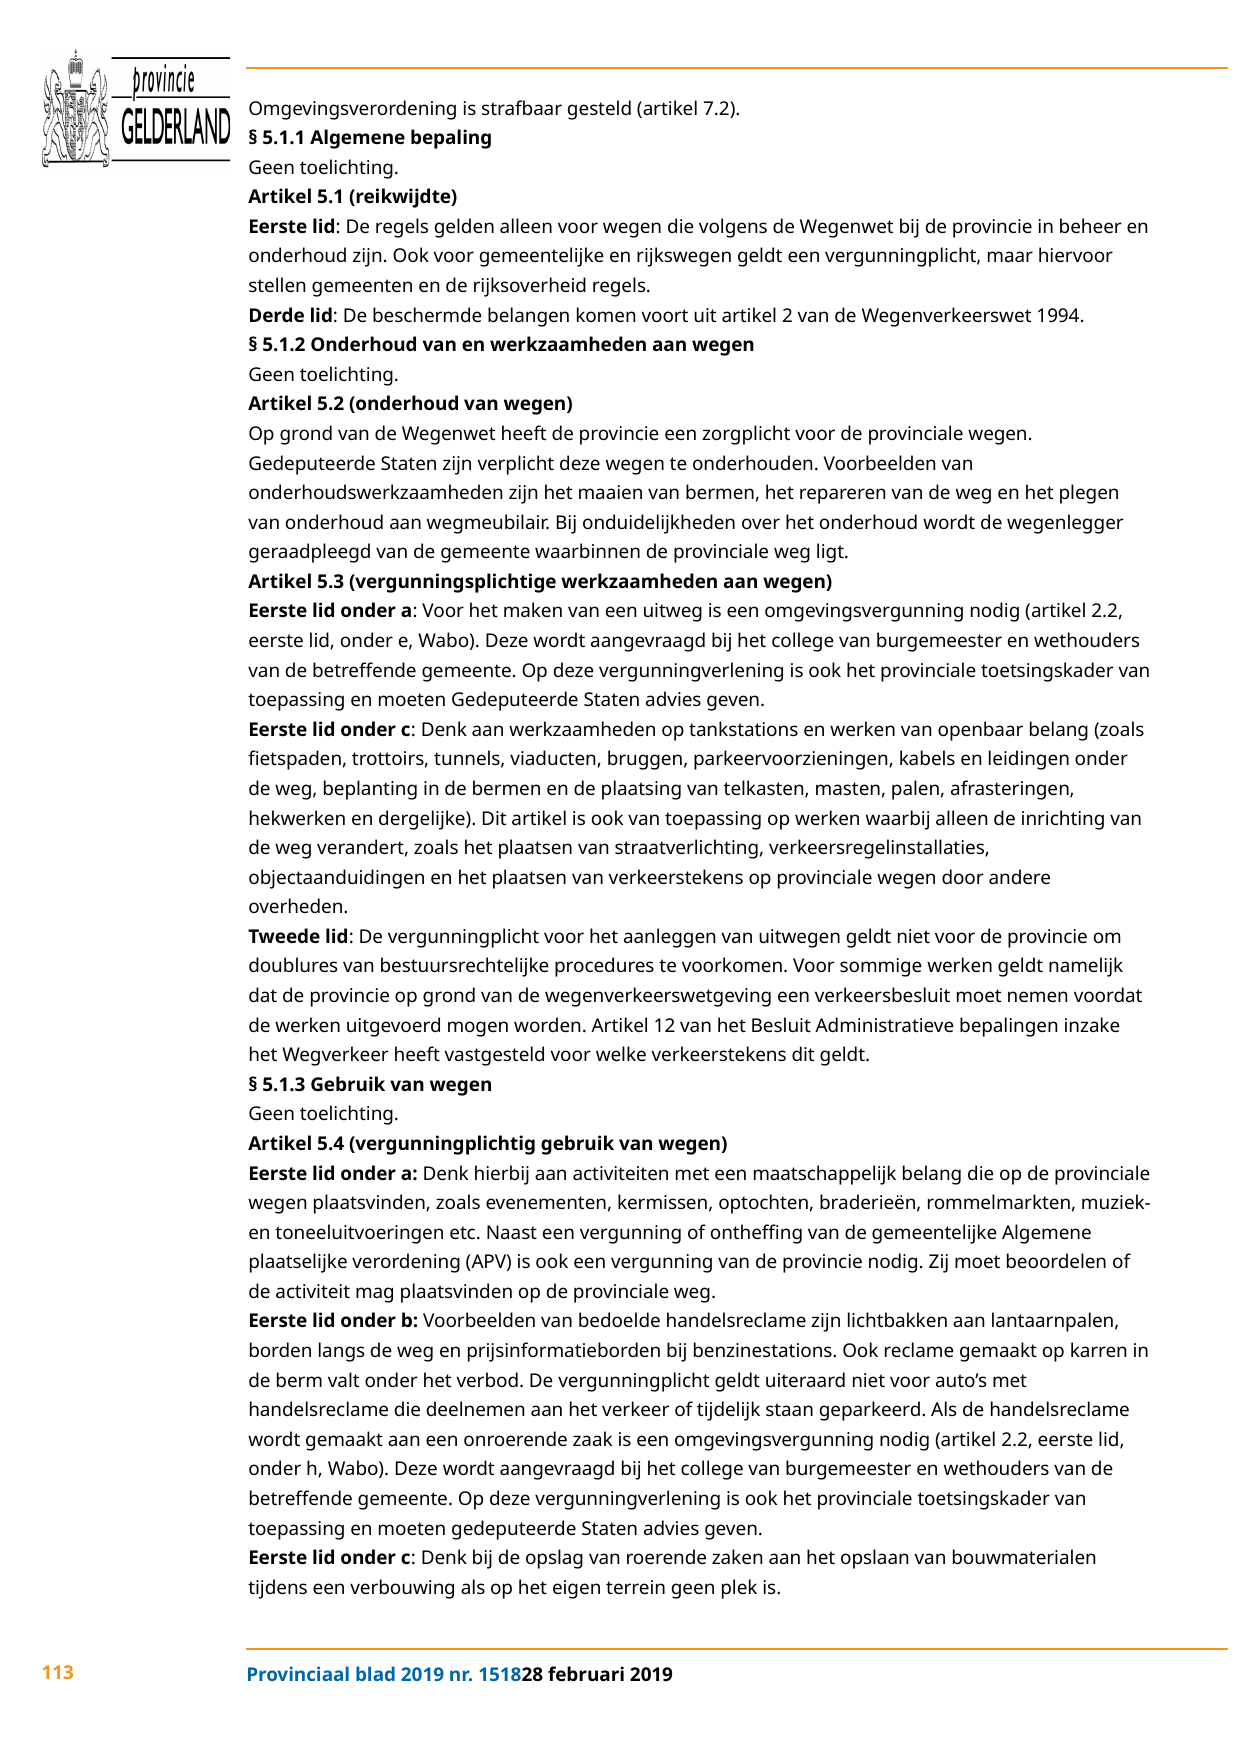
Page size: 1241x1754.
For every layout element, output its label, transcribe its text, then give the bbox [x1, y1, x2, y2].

text Artikel 5.1 (reikwijdte) [248, 183, 1152, 209]
text § 5.1.2 Onderhoud van en werkzaamheden aan wegen [248, 331, 1152, 357]
text Omgevingsverordening is strafbaar gesteld (artikel 7.2). [248, 95, 1152, 121]
text Artikel 5.2 (onderhoud van wegen) [248, 391, 1152, 416]
text Artikel 5.3 (vergunningsplichtige werkzaamheden aan wegen) [248, 568, 1152, 594]
text Geen toelichting. [248, 361, 1152, 387]
text Geen toelichting. [248, 154, 1152, 180]
text Tweede lid: De vergunningplicht voor het aanleggen van uitwegen geldt niet voor de provincie om doublures van bestuursrechtelijke procedures te voorkomen. Voor sommige werken geldt namelijk dat de provincie op grond van de wegenverkeerswetgeving een verkeersbesluit moet nemen voordat de werken uitgevoerd mogen worden. Artikel 12 van het Besluit Administratieve bepalingen inzake het Wegverkeer heeft vastgesteld voor welke verkeerstekens dit geldt. [248, 923, 1152, 1067]
text Eerste lid onder b: Voorbeelden van bedoelde handelsreclame zijn lichtbakken aan lantaarnpalen, borden langs de weg en prijsinformatieborden bij benzinestations. Ook reclame gemaakt op karren in de berm valt onder het verbod. De vergunningplicht geldt uiteraard niet voor auto’s met handelsreclame die deelnemen aan het verkeer of tijdelijk staan geparkeerd. Als de handelsreclame wordt gemaakt aan een onroerende zaak is een omgevingsvergunning nodig (artikel 2.2, eerste lid, onder h, Wabo). Deze wordt aangevraagd bij het college van burgemeester en wethouders van de betreffende gemeente. Op deze vergunningverlening is ook het provinciale toetsingskader van toepassing en moeten gedeputeerde Staten advies geven. [248, 1308, 1152, 1541]
picture [41, 47, 231, 172]
text Geen toelichting. [248, 1101, 1152, 1126]
text Op grond van de Wegenwet heeft de provincie een zorgplicht voor de provinciale wegen. Gedeputeerde Staten zijn verplicht deze wegen te onderhouden. Voorbeelden van onderhoudswerkzaamheden zijn het maaien van bermen, het repareren van de weg en het plegen van onderhoud aan wegmeubilair. Bij onduidelijkheden over het onderhoud wordt de wegenlegger geraadpleegd van de gemeente waarbinnen de provinciale weg ligt. [248, 420, 1152, 564]
text Eerste lid onder a: Denk hierbij aan activiteiten met een maatschappelijk belang die op de provinciale wegen plaatsvinden, zoals evenementen, kermissen, optochten, braderieën, rommelmarkten, muziek- en toneeluitvoeringen etc. Naast een vergunning of ontheffing van de gemeentelijke Algemene plaatselijke verordening (APV) is ook een vergunning van de provincie nodig. Zij moet beoordelen of de activiteit mag plaatsvinden op de provinciale weg. [248, 1160, 1152, 1304]
text Derde lid: De beschermde belangen komen voort uit artikel 2 van de Wegenverkeerswet 1994. [248, 302, 1152, 328]
text Eerste lid onder c: Denk bij de opslag van roerende zaken aan het opslaan van bouwmaterialen tijdens een verbouwing als op het eigen terrein geen plek is. [248, 1544, 1152, 1600]
text § 5.1.1 Algemene bepaling [248, 124, 1152, 150]
text § 5.1.3 Gebruik van wegen [248, 1071, 1152, 1097]
text Artikel 5.4 (vergunningplichtig gebruik van wegen) [248, 1130, 1152, 1156]
text Eerste lid onder a: Voor het maken van een uitweg is een omgevingsvergunning nodig (artikel 2.2, eerste lid, onder e, Wabo). Deze wordt aangevraagd bij het college van burgemeester en wethouders van de betreffende gemeente. Op deze vergunningverlening is ook het provinciale toetsingskader van toepassing en moeten Gedeputeerde Staten advies geven. [248, 598, 1152, 712]
text Eerste lid onder c: Denk aan werkzaamheden op tankstations en werken van openbaar belang (zoals fietspaden, trottoirs, tunnels, viaducten, bruggen, parkeervoorzieningen, kabels en leidingen onder de weg, beplanting in de bermen en de plaatsing van telkasten, masten, palen, afrasteringen, hekwerken en dergelijke). Dit artikel is ook van toepassing op werken waarbij alleen de inrichting van de weg verandert, zoals het plaatsen van straatverlichting, verkeersregelinstallaties, objectaanduidingen en het plaatsen van verkeerstekens op provinciale wegen door andere overheden. [248, 716, 1152, 919]
text Eerste lid: De regels gelden alleen voor wegen die volgens de Wegenwet bij de provincie in beheer en onderhoud zijn. Ook voor gemeentelijke en rijkswegen geldt een vergunningplicht, maar hiervoor stellen gemeenten en de rijksoverheid regels. [248, 213, 1152, 298]
